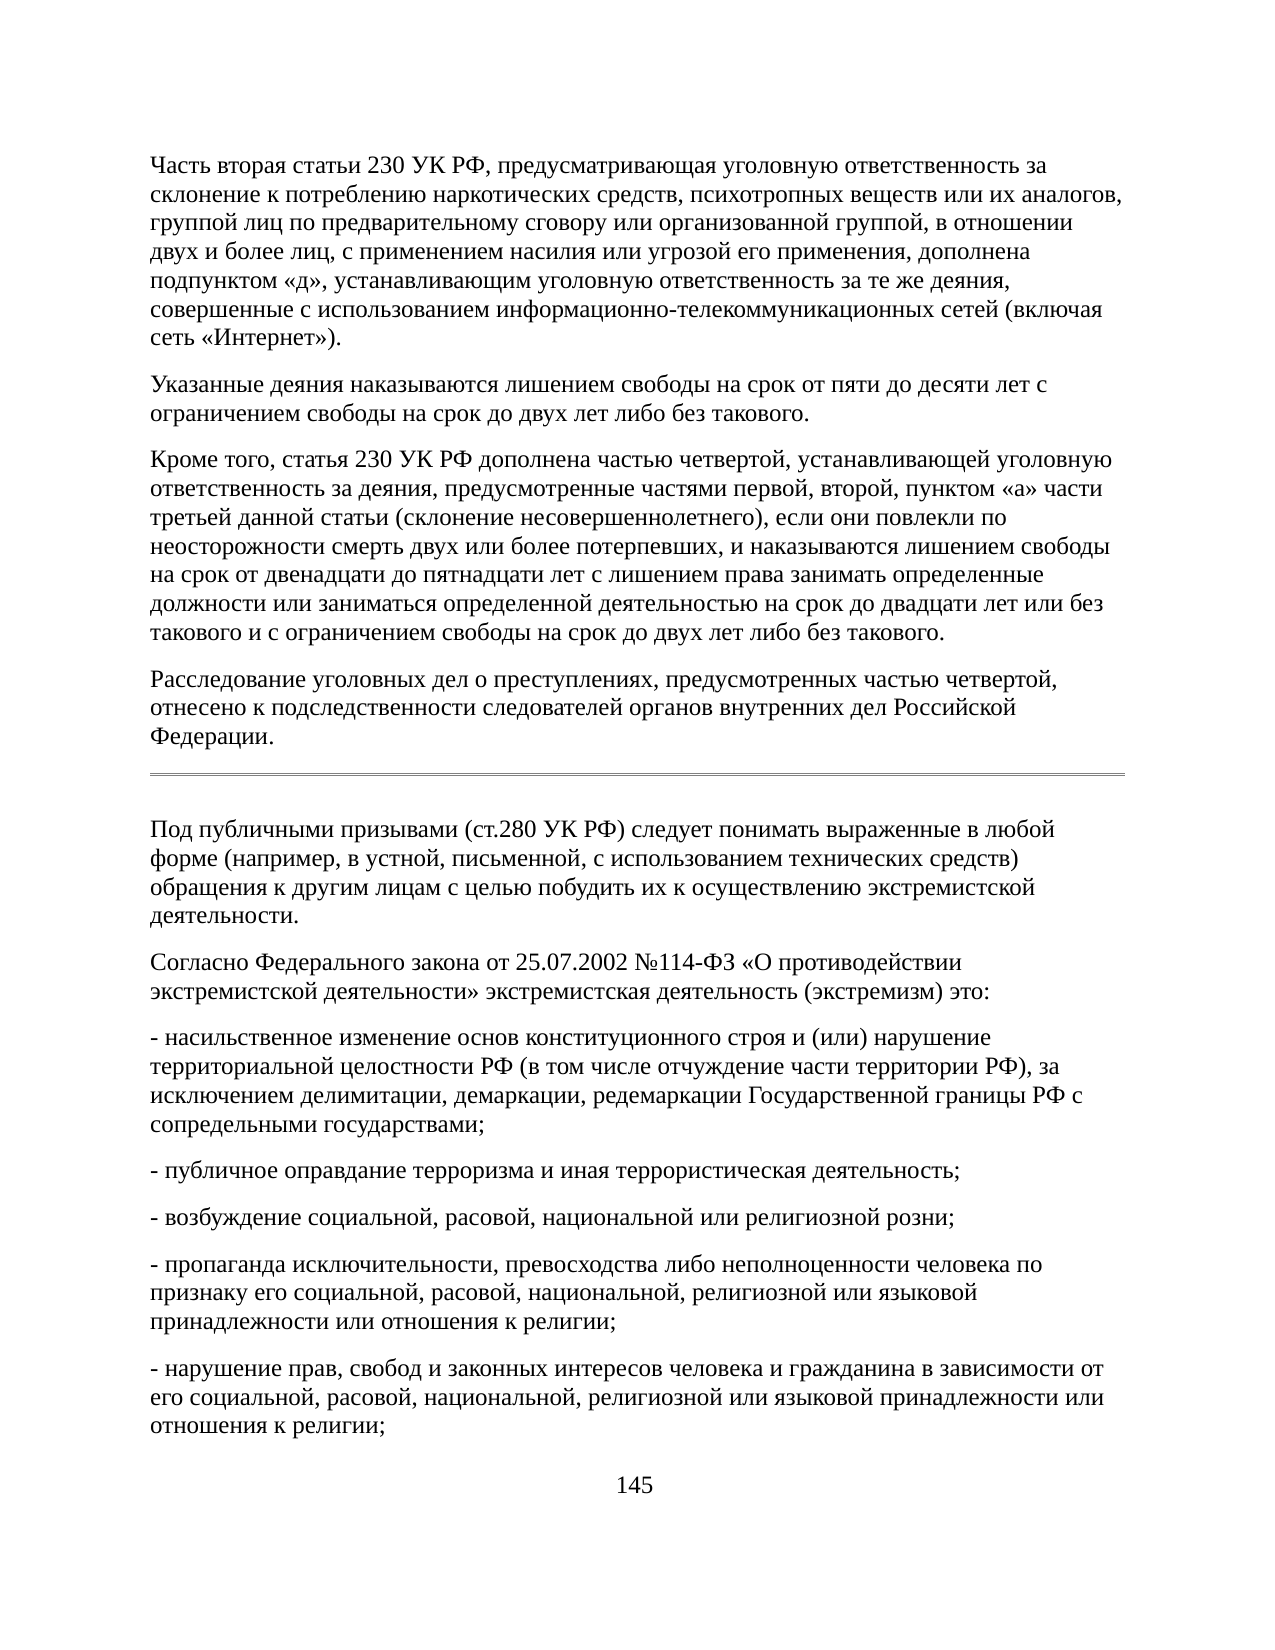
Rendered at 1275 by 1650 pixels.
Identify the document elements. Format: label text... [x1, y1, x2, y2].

text Кроме того, статья 230 УК РФ дополнена частью четвертой, устанавливающей уголовную ответственность за деяния, предусмотренные частями первой, второй, пунктом «а» части третьей данной статьи (склонение несовершеннолетнего), если они повлекли по неосторожности смерть двух или более потерпевших, и наказываются лишением свободы на срок от двенадцати до пятнадцати лет с лишением права занимать определенные должности или заниматься определенной деятельностью на срок до двадцати лет или без такового и с ограничением свободы на срок до двух лет либо без такового. [150, 444, 1125, 646]
text - возбуждение социальной, расовой, национальной или религиозной розни; [150, 1202, 1125, 1231]
text Расследование уголовных дел о преступлениях, предусмотренных частью четвертой, отнесено к подследственности следователей органов внутренних дел Российской Федерации. [150, 664, 1125, 750]
text Согласно Федерального закона от 25.07.2002 №114-ФЗ «О противодействии экстремистской деятельности» экстремистская деятельность (экстремизм) это: [150, 947, 1125, 1004]
text - публичное оправдание терроризма и иная террористическая деятельность; [150, 1155, 1125, 1184]
text Указанные деяния наказываются лишением свободы на срок от пяти до десяти лет с ограничением свободы на срок до двух лет либо без такового. [150, 369, 1125, 427]
text - пропаганда исключительности, превосходства либо неполноценности человека по признаку его социальной, расовой, национальной, религиозной или языковой принадлежности или отношения к религии; [150, 1249, 1125, 1335]
text Часть вторая статьи 230 УК РФ, предусматривающая уголовную ответственность за склонение к потреблению наркотических средств, психотропных веществ или их аналогов, группой лиц по предварительному сговору или организованной группой, в отношении двух и более лиц, с применением насилия или угрозой его применения, дополнена подпунктом «д», устанавливающим уголовную ответственность за те же деяния, совершенные c использованием информационно-телекоммуникационных сетей (включая сеть «Интернет»). [150, 150, 1125, 351]
text - нарушение прав, свобод и законных интересов человека и гражданина в зависимости от его социальной, расовой, национальной, религиозной или языковой принадлежности или отношения к религии; [150, 1353, 1125, 1439]
text Под публичными призывами (ст.280 УК РФ) следует понимать выраженные в любой форме (например, в устной, письменной, с использованием технических средств) обращения к другим лицам с целью побудить их к осуществлению экстремистской деятельности. [150, 814, 1125, 929]
text - насильственное изменение основ конституционного строя и (или) нарушение территориальной целостности РФ (в том числе отчуждение части территории РФ), за исключением делимитации, демаркации, редемаркации Государственной границы РФ с сопредельными государствами; [150, 1022, 1125, 1137]
